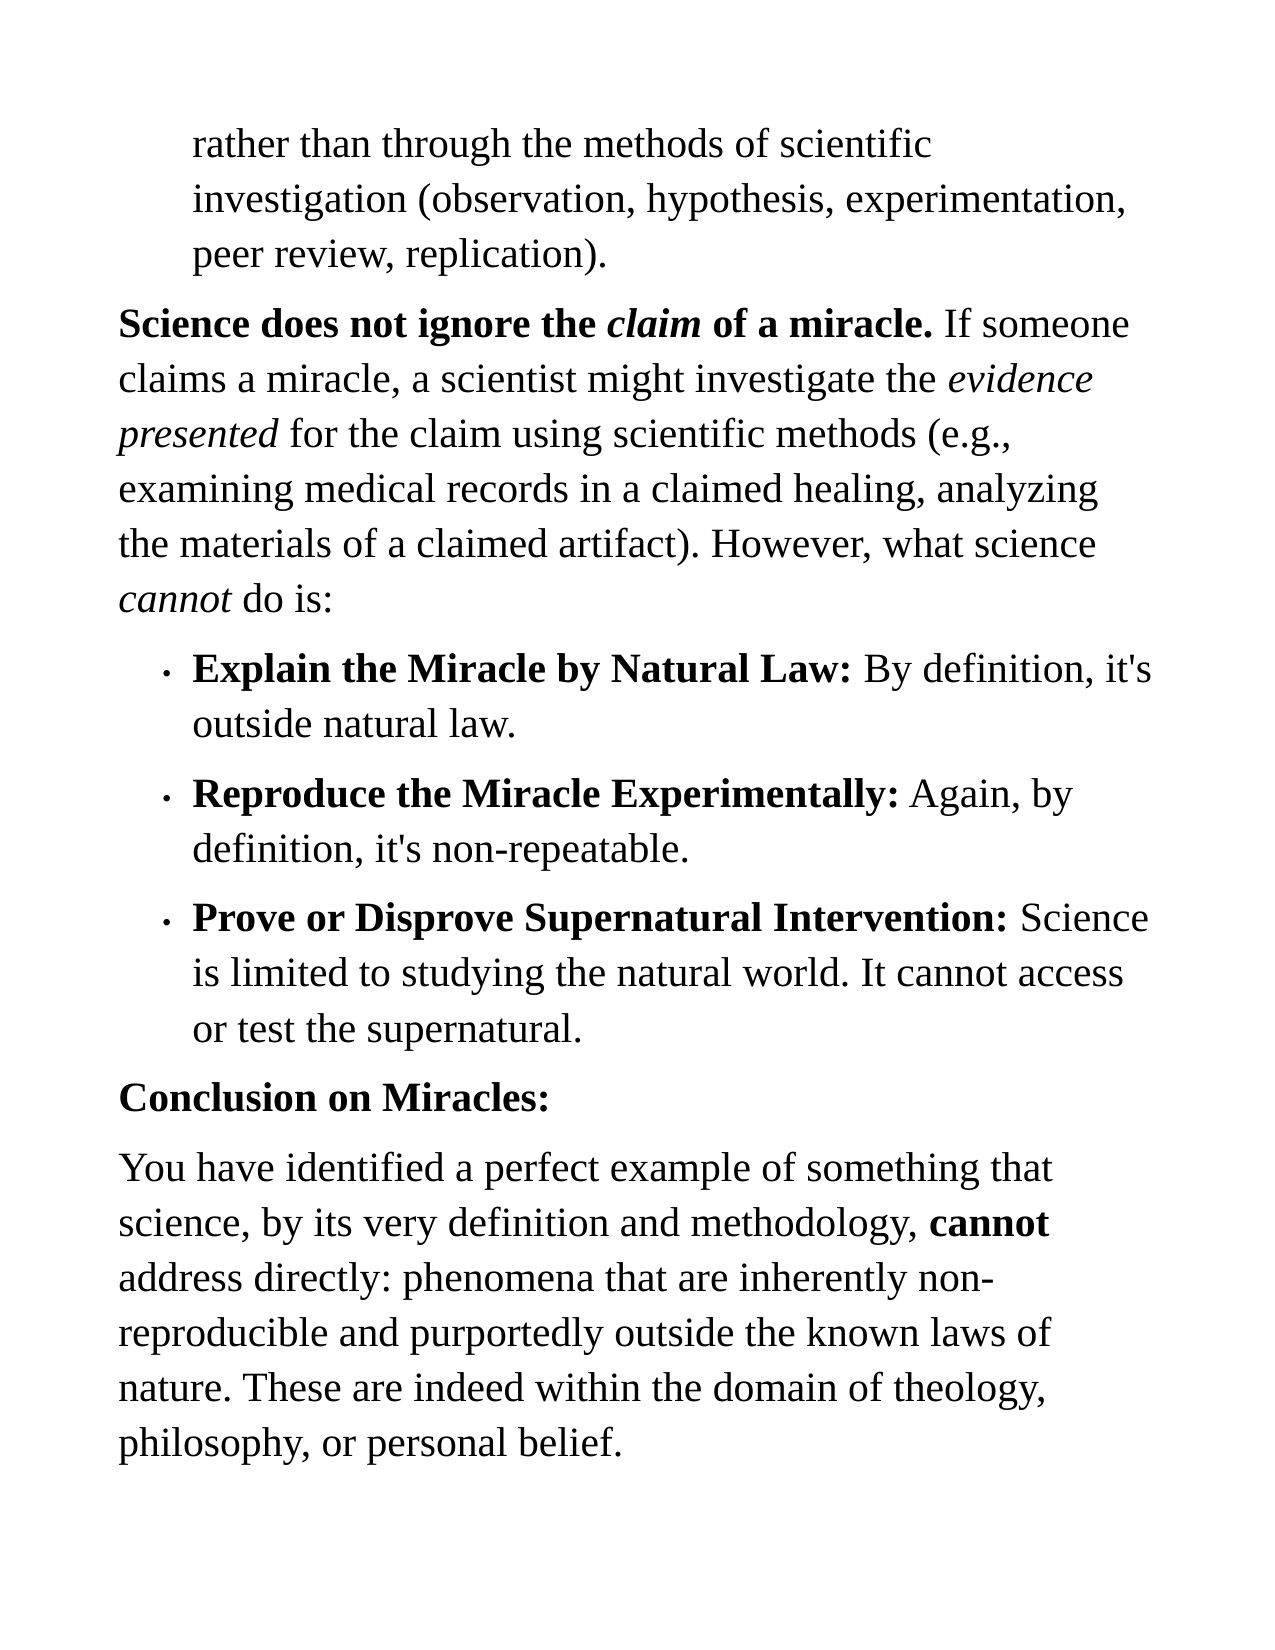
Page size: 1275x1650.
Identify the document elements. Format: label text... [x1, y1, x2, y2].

list Prove or Disprove Supernatural Intervention: Science is limited to studying the natural world. It cannot access or test the supernatural. [162, 893, 1157, 1051]
list Reproduce the Miracle Experimentally: Again, by definition, it's non-repeatable. [162, 768, 1157, 871]
text Conclusion on Miracles: [118, 1073, 1157, 1121]
text Science does not ignore the claim of a miracle. If someone claims a miracle, a scientist might investigate the evidence presented for the claim using scientific methods (e.g., examining medical records in a claimed healing, analyzing the materials of a claimed artifact). However, what science cannot do is: [118, 298, 1157, 621]
text You have identified a perfect example of something that science, by its very definition and methodology, cannot address directly: phenomena that are inherently non-reproducible and purportedly outside the known laws of nature. These are indeed within the domain of theology, philosophy, or personal belief. [118, 1142, 1157, 1466]
list rather than through the methods of scientific investigation (observation, hypothesis, experimentation, peer review, replication). [162, 118, 1157, 276]
list Explain the Miracle by Natural Law: By definition, it's outside natural law. [162, 643, 1157, 746]
